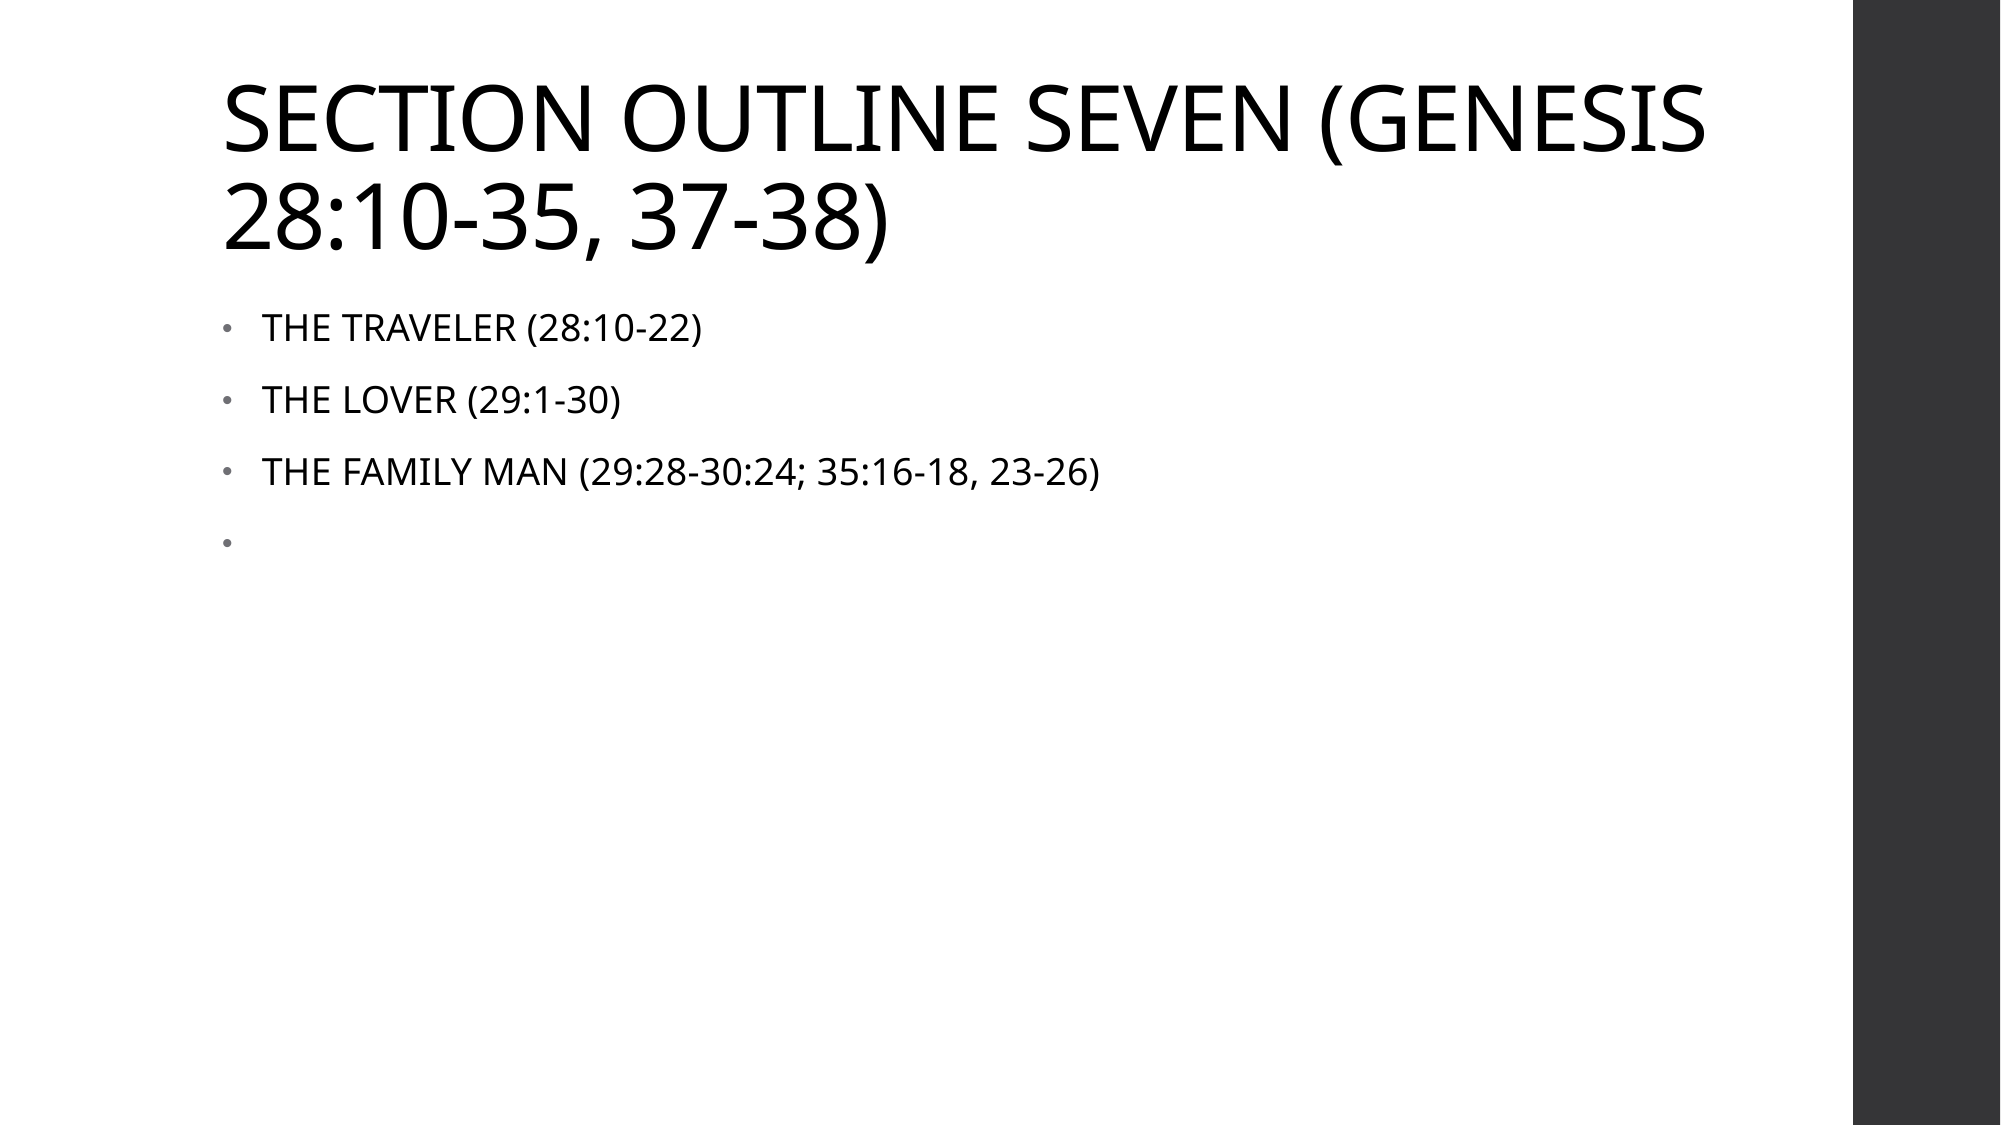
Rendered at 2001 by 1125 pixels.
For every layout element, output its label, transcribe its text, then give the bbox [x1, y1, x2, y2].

list THE TRAVELER (28:10-22) THE LOVER (29:1-30) THE FAMILY MAN (29:28-30:24; 35:16-18, 23-26) [206, 299, 1617, 1014]
title SECTION OUTLINE SEVEN (GENESIS 28:10-35, 37-38) [206, 60, 1797, 278]
